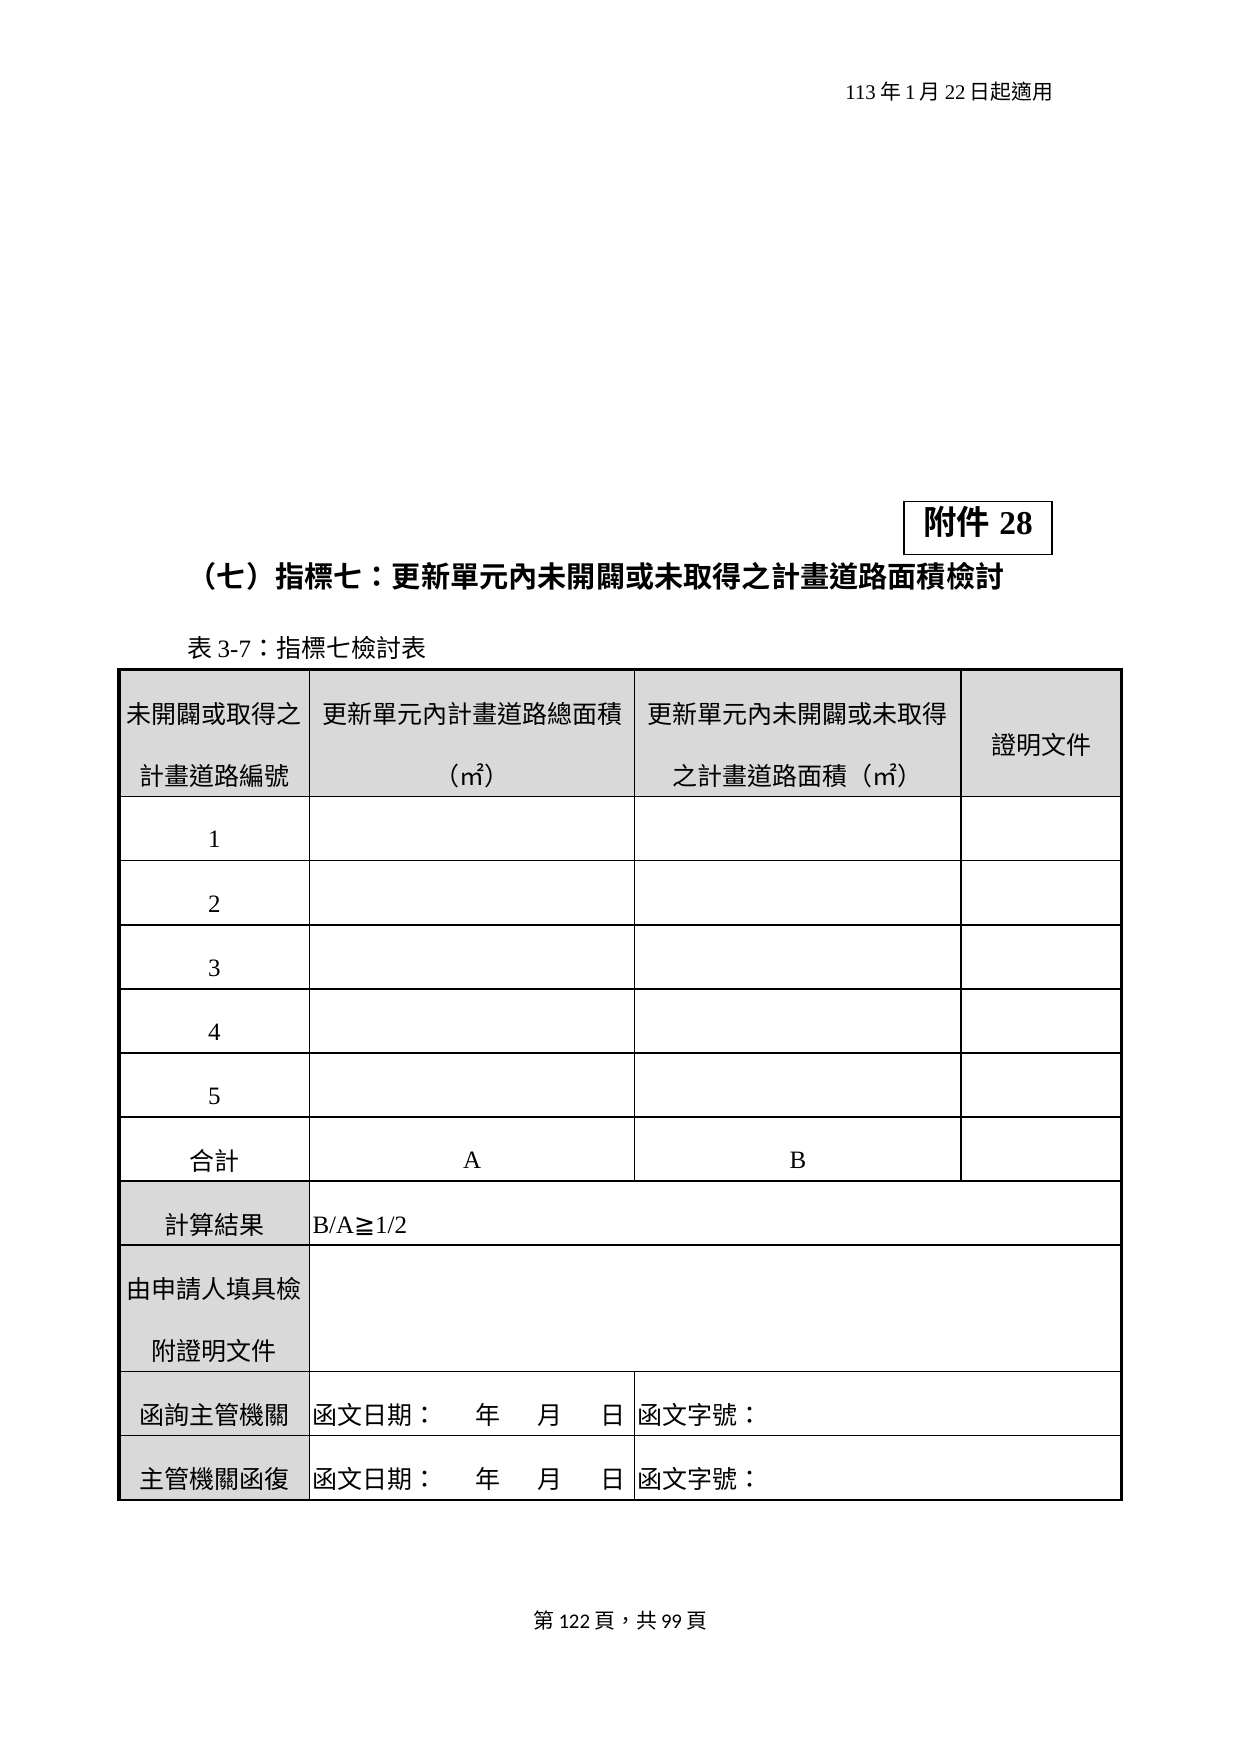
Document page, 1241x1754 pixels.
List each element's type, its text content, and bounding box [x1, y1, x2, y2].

table_cell B/A≧1/2 [310, 1182, 1120, 1244]
table_cell 1 [121, 797, 309, 860]
table_cell [310, 797, 634, 860]
table_cell A [310, 1118, 634, 1180]
table_cell [635, 990, 960, 1052]
table_cell 3 [121, 926, 309, 988]
table_cell 由申請人填具檢附證明文件 [121, 1246, 309, 1371]
table_cell [635, 926, 960, 988]
table_cell 函文字號： [635, 1436, 1120, 1499]
table_cell [310, 1054, 634, 1116]
table_cell 函文日期： 年 月 日 [310, 1436, 634, 1499]
table_cell 計算結果 [121, 1182, 309, 1244]
table_cell [310, 990, 634, 1052]
table_header 未開闢或取得之計畫道路編號 [121, 671, 309, 796]
table_cell [635, 861, 960, 924]
table_cell [962, 797, 1120, 860]
table_cell [962, 926, 1120, 988]
table_cell 函文字號： [635, 1372, 1120, 1435]
table_cell B [635, 1118, 960, 1180]
table_cell 2 [121, 861, 309, 924]
table_cell [635, 797, 960, 860]
table_header 更新單元內計畫道路總面積 （㎡） [310, 671, 634, 796]
table_cell 函文日期： 年 月 日 [310, 1372, 634, 1435]
table_cell [310, 926, 634, 988]
table_cell [635, 1054, 960, 1116]
table_cell [962, 990, 1120, 1052]
table_header 證明文件 [962, 671, 1120, 796]
table_cell [962, 1118, 1120, 1180]
table_header 更新單元內未開闢或未取得之計畫道路面積（㎡） [635, 671, 960, 796]
table_cell 函詢主管機關 [121, 1372, 309, 1435]
text （七）指標七：更新單元內未開闢或未取得之計畫道路面積檢討 [187, 533, 1053, 596]
table_cell [310, 861, 634, 924]
table_cell 主管機關函復 [121, 1436, 309, 1499]
table_cell 5 [121, 1054, 309, 1116]
table_cell 4 [121, 990, 309, 1052]
table_cell 合計 [121, 1118, 309, 1180]
table_cell [962, 861, 1120, 924]
text 表3-7：指標七檢討表 [187, 605, 1053, 668]
table_cell [310, 1246, 1120, 1371]
table_cell [962, 1054, 1120, 1116]
